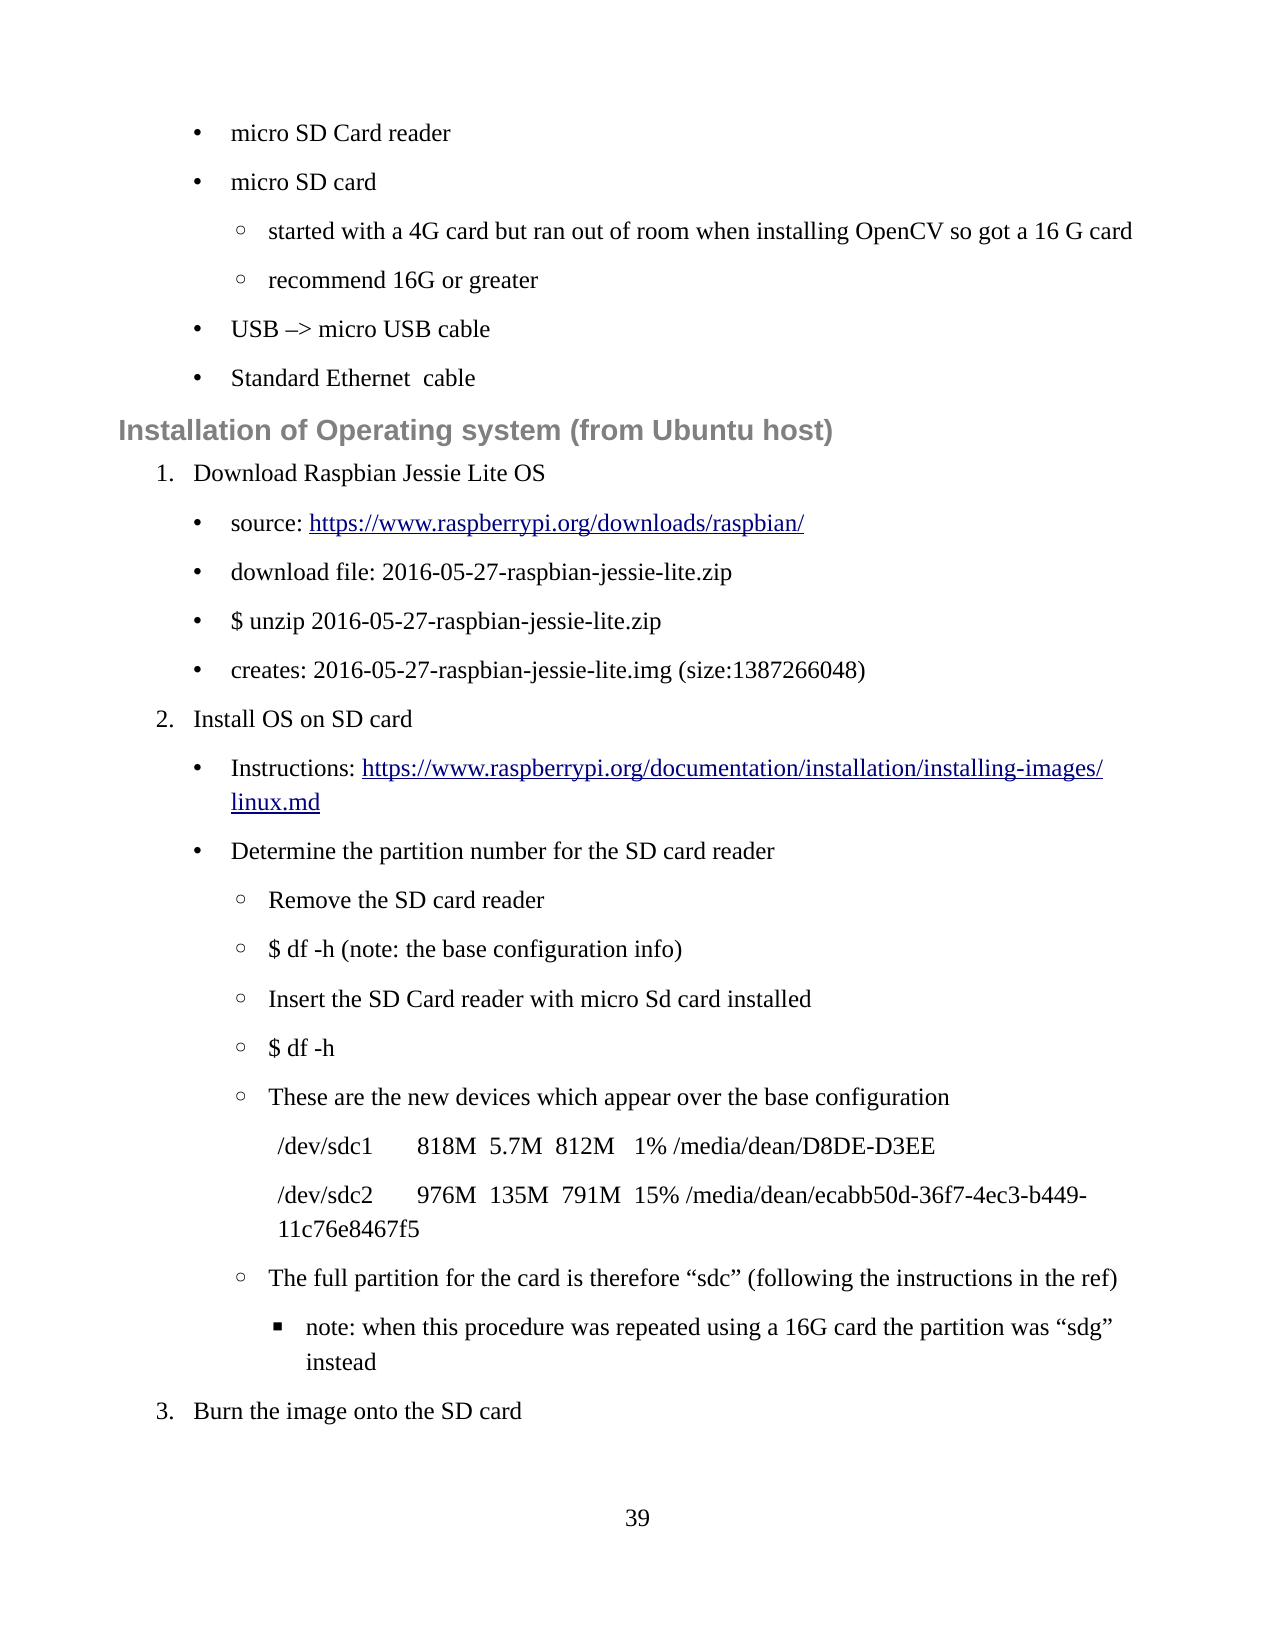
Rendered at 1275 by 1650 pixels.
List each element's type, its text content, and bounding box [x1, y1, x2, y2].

text /dev/sdc2 976M 135M 791M 15% /media/dean/ecabb50d-36f7-4ec3-b449-11c76e8467f5 [277, 1180, 1157, 1243]
list Burn the image onto the SD card [156, 1396, 1157, 1425]
subtitle Installation of Operating system (from Ubuntu host) [118, 412, 1157, 446]
list note: when this procedure was repeated using a 16G card the partition was “sdg” instead [268, 1312, 1157, 1376]
list Standard Ethernet cable [193, 363, 1157, 392]
list Determine the partition number for the SD card reader [193, 836, 1157, 865]
list micro SD card [193, 167, 1157, 196]
list Instructions: https://www.raspberrypi.org/documentation/installation/installing-images/linux.md [193, 753, 1157, 816]
list $ df -h (note: the base configuration info) [231, 934, 1157, 963]
list Install OS on SD card [156, 704, 1157, 733]
list USB –> micro USB cable [193, 314, 1157, 343]
list recommend 16G or greater [231, 265, 1157, 294]
list source: https://www.raspberrypi.org/downloads/raspbian/ [193, 508, 1157, 536]
text /dev/sdc1 818M 5.7M 812M 1% /media/dean/D8DE-D3EE [277, 1131, 1157, 1159]
list Remove the SD card reader [231, 886, 1157, 914]
list creates: 2016-05-27-raspbian-jessie-lite.img (size:1387266048) [193, 655, 1157, 683]
list micro SD Card reader [193, 118, 1157, 147]
list The full partition for the card is therefore “sdc” (following the instructions in the ref) [231, 1263, 1157, 1292]
list started with a 4G card but ran out of room when installing OpenCV so got a 16 G card [231, 216, 1157, 245]
list Insert the SD Card reader with micro Sd card installed [231, 984, 1157, 1012]
list $ unzip 2016-05-27-raspbian-jessie-lite.zip [193, 606, 1157, 634]
list Download Raspbian Jessie Lite OS [156, 458, 1157, 487]
list These are the new devices which appear over the base configuration [231, 1082, 1157, 1111]
list download file: 2016-05-27-raspbian-jessie-lite.zip [193, 557, 1157, 585]
list $ df -h [231, 1033, 1157, 1061]
